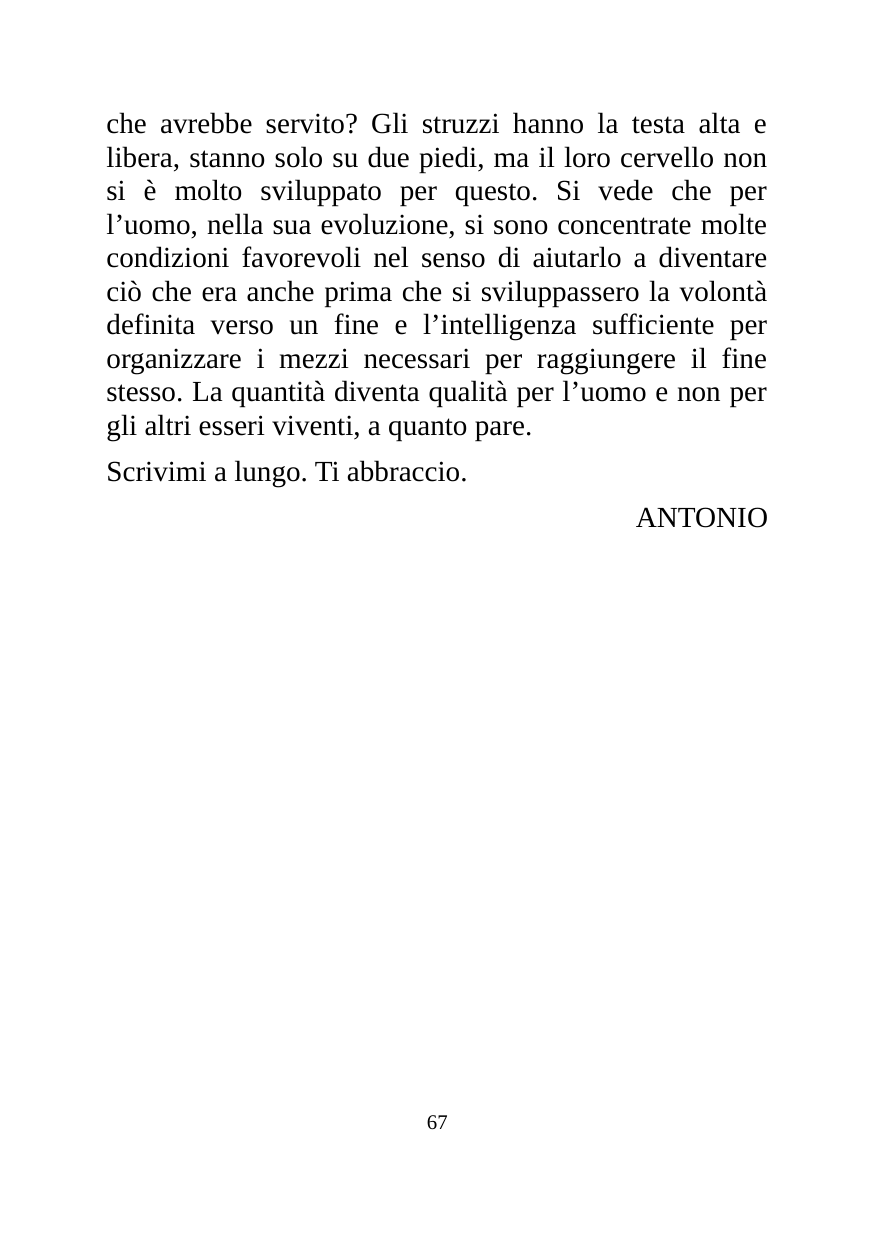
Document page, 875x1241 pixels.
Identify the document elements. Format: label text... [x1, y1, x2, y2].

text che avrebbe servito? Gli struzzi hanno la testa alta e libera, stanno solo su due piedi, ma il loro cervello non si è molto sviluppato per questo. Si vede che per l’uomo, nella sua evoluzione, si sono concentrate molte condizioni favorevoli nel senso di aiutarlo a diventare ciò che era anche prima che si sviluppassero la volontà definita verso un fine e l’intelligenza sufficiente per organizzare i mezzi necessari per raggiungere il fine stesso. La quantità diventa qualità per l’uomo e non per gli altri esseri viventi, a quanto pare. [106, 106, 768, 442]
text Scrivimi a lungo. Ti abbraccio. [106, 454, 768, 488]
text ANTONIO [106, 500, 768, 534]
